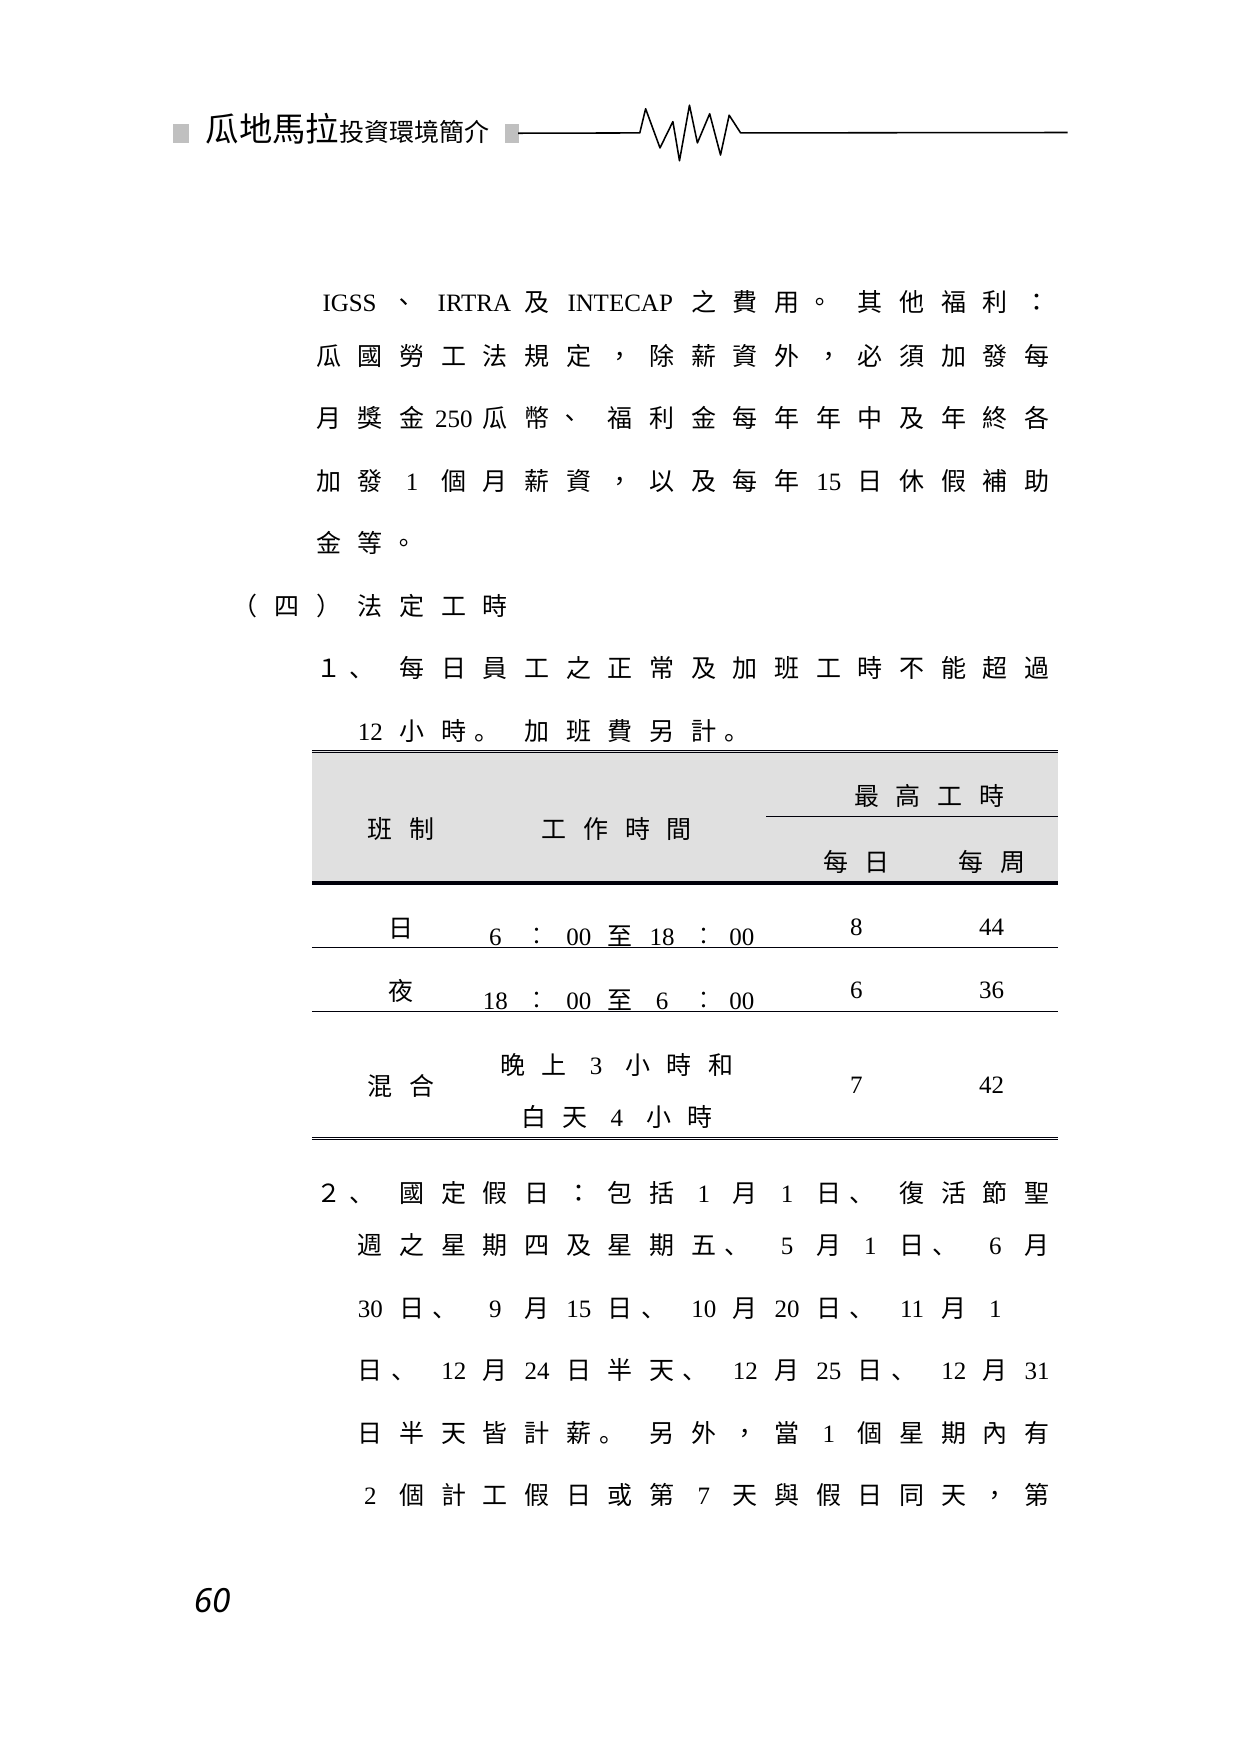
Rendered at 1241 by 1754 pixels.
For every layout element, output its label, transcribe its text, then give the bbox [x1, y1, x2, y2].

table_cell 7 [766, 1012, 912, 1137]
table_cell 混合 [312, 1012, 459, 1137]
text IGSS、IRTRA及INTECAP之費用。其他福利：瓜國勞工法規定，除薪資外，必須加發每月獎金250瓜幣、福利金每年年中及年終各加發1個月薪資，以及每年15日休假補助金等。 [281, 250, 1058, 563]
table_header 班制 [312, 753, 459, 881]
table_header 工作時間 [459, 753, 766, 881]
table_cell 日 [312, 885, 459, 947]
table_cell 6︰00至18︰00 [459, 885, 766, 947]
table_cell 44 [912, 885, 1058, 947]
table_cell 8 [766, 885, 912, 947]
text ２、國定假日：包括1月1日、復活節聖週之星期四及星期五、5月1日、6月30日、9月15日、10月20日、11月1日、12月24日半天、12月25日、12月31日半天皆計薪。另外，當1個星期內有2個計工假日或第7天與假日同天，第 [281, 1140, 1058, 1515]
text （四）法定工時 [207, 563, 1058, 625]
table_cell 42 [912, 1012, 1058, 1137]
table_cell 每日 [766, 817, 912, 881]
table_cell 18︰00至6︰00 [459, 948, 766, 1011]
table_cell 晚上3小時和白天4小時 [459, 1012, 766, 1137]
table_header 最高工時 [766, 753, 1058, 816]
table_cell 夜 [312, 948, 459, 1011]
table_cell 每周 [912, 817, 1058, 881]
text １、每日員工之正常及加班工時不能超過12小時。加班費另計。 [281, 625, 1058, 750]
table_cell 36 [912, 948, 1058, 1011]
table_cell 6 [766, 948, 912, 1011]
